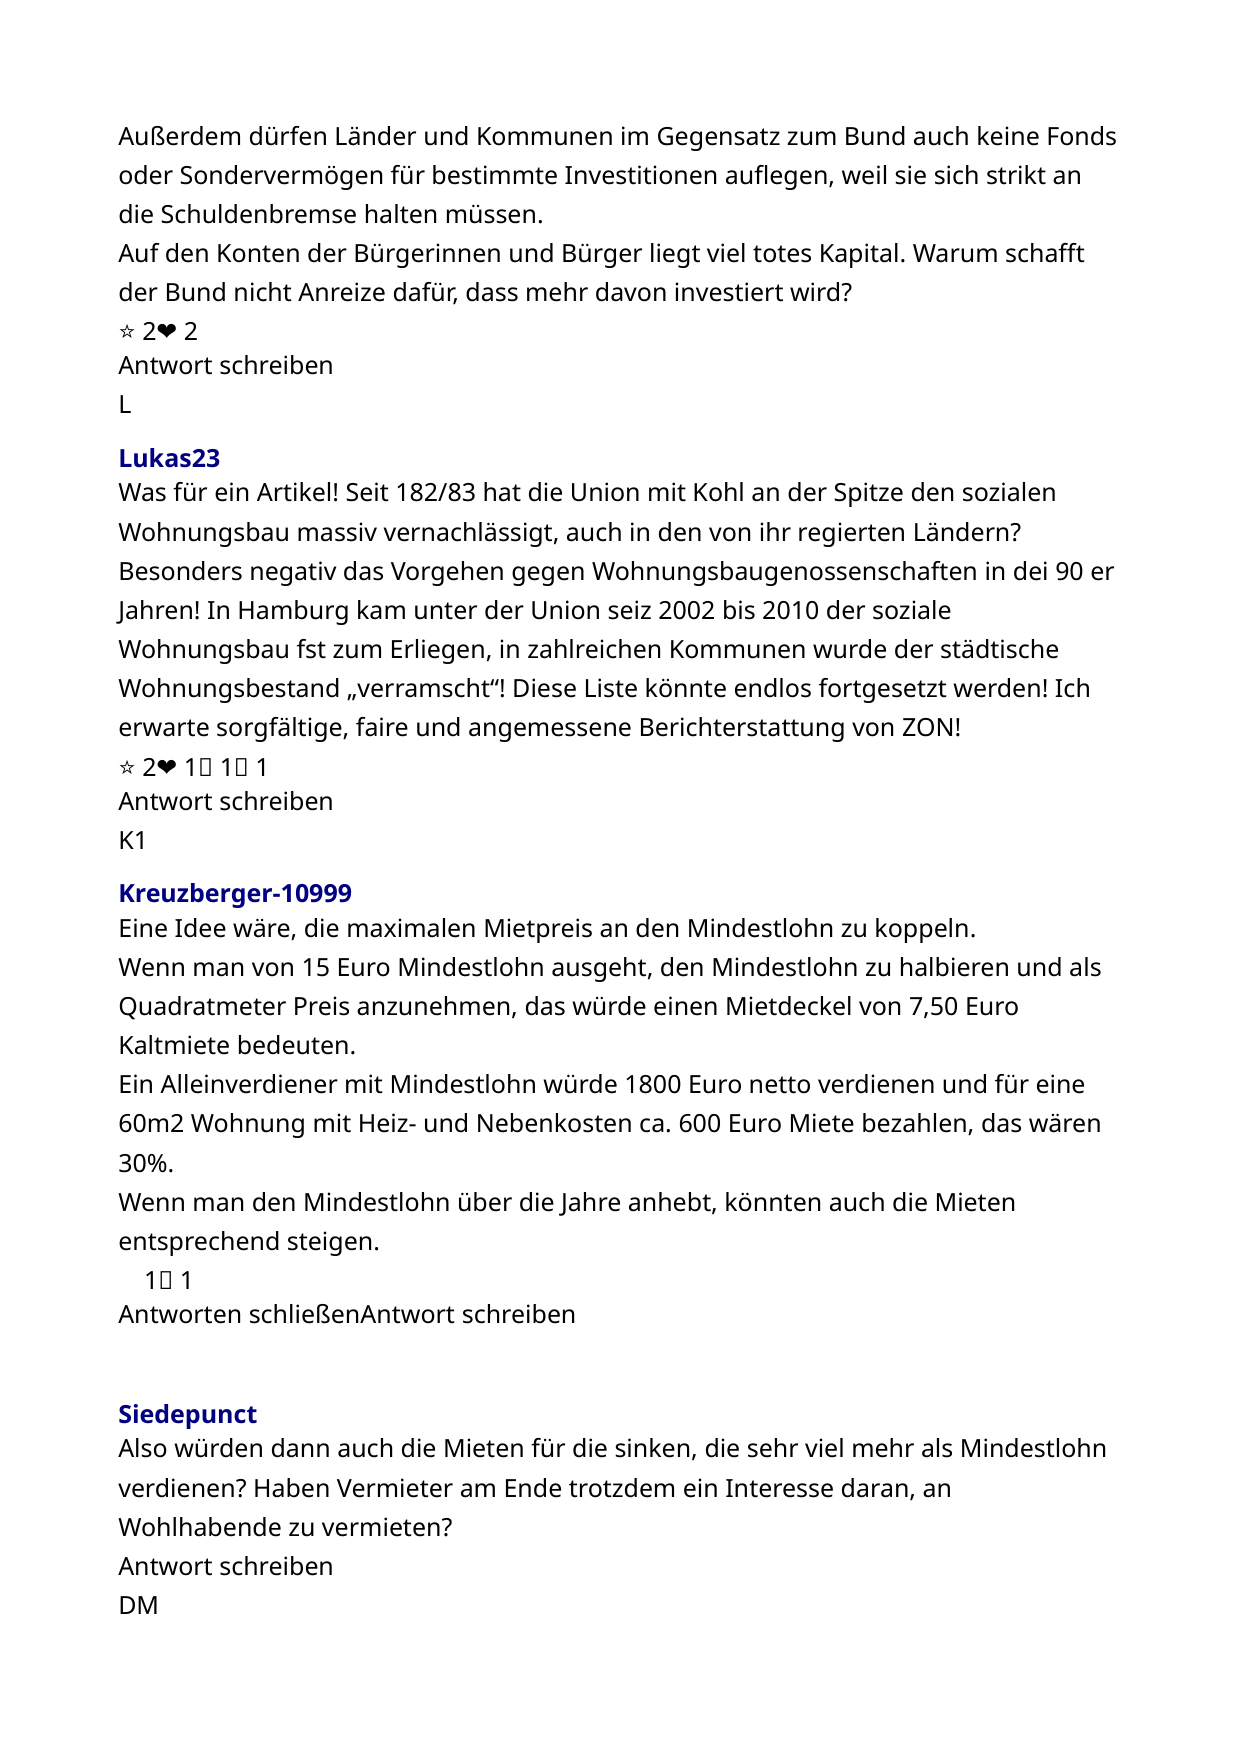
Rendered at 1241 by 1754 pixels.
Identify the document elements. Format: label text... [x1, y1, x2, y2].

text Auf den Konten der Bürgerinnen und Bürger liegt viel totes Kapital. Warum schafft der Bund nicht Anreize dafür, dass mehr davon investiert wird? [118, 236, 1122, 309]
text Eine Idee wäre, die maximalen Mietpreis an den Mindestlohn zu koppeln. [118, 910, 1122, 944]
subtitle Kreuzberger-10999 [118, 876, 1122, 910]
text Außerdem dürfen Länder und Kommunen im Gegensatz zum Bund auch keine Fonds oder Sondervermögen für bestimmte Investitionen auflegen, weil sie sich strikt an die Schuldenbremse halten müssen. [118, 118, 1122, 231]
text Was für ein Artikel! Seit 182/83 hat die Union mit Kohl an der Spitze den sozialen Wohnungsbau massiv vernachlässigt, auch in den von ihr regierten Ländern? Besonders negativ das Vorgehen gegen Wohnungsbaugenossenschaften in dei 90 er Jahren! In Hamburg kam unter der Union seiz 2002 bis 2010 der soziale Wohnungsbau fst zum Erliegen, in zahlreichen Kommunen wurde der städtische Wohnungsbestand „verramscht“! Diese Liste könnte endlos fortgesetzt werden! Ich erwarte sorgfältige, faire und angemessene Berichterstattung von ZON! [118, 475, 1122, 744]
text Antworten schließenAntwort schreiben [118, 1297, 1122, 1331]
text 🙁 1🤨 1 [118, 1263, 1122, 1297]
subtitle Siedepunct [118, 1397, 1122, 1431]
text Antwort schreiben [118, 783, 1122, 817]
text L [118, 387, 1122, 421]
text DM [118, 1588, 1122, 1622]
text K1 [118, 822, 1122, 856]
text Wenn man von 15 Euro Mindestlohn ausgeht, den Mindestlohn zu halbieren und als Quadratmeter Preis anzunehmen, das würde einen Mietdeckel von 7,50 Euro Kaltmiete bedeuten. [118, 949, 1122, 1062]
text Also würden dann auch die Mieten für die sinken, die sehr viel mehr als Mindestlohn verdienen? Haben Vermieter am Ende trotzdem ein Interesse daran, an Wohlhabende zu vermieten? [118, 1431, 1122, 1543]
text Antwort schreiben [118, 1548, 1122, 1583]
text Wenn man den Mindestlohn über die Jahre anhebt, könnten auch die Mieten entsprechend steigen. [118, 1184, 1122, 1258]
text Antwort schreiben [118, 348, 1122, 382]
text Ein Alleinverdiener mit Mindestlohn würde 1800 Euro netto verdienen und für eine 60m2 Wohnung mit Heiz- und Nebenkosten ca. 600 Euro Miete bezahlen, das wären 30%. [118, 1067, 1122, 1179]
text ⭐️ 2❤️ 1🙁 1🤨 1 [118, 749, 1122, 783]
text ⭐️ 2❤️ 2 [118, 314, 1122, 348]
subtitle Lukas23 [118, 441, 1122, 475]
